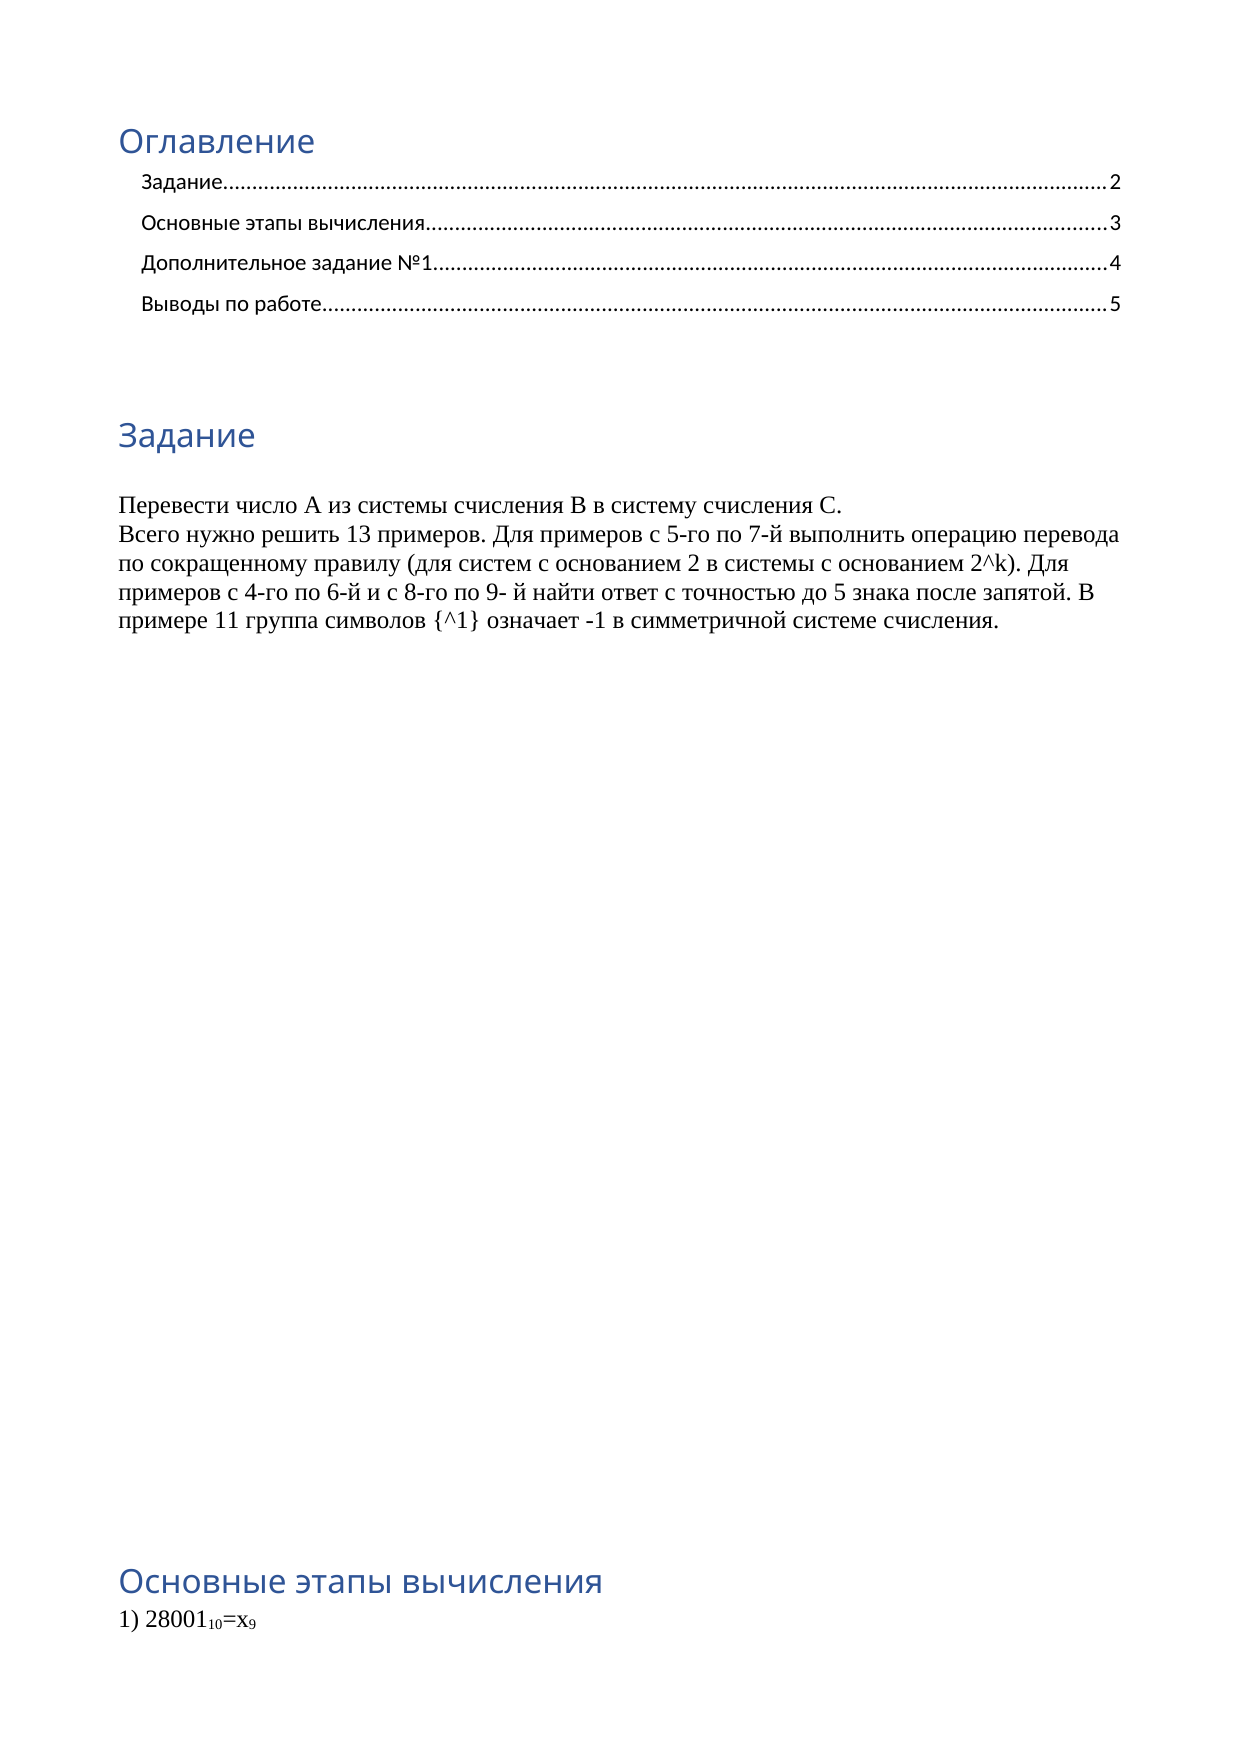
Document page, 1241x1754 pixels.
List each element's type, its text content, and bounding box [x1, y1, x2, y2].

text Задание 2 [141, 167, 1122, 195]
text Дополнительное задание №1 4 [141, 248, 1122, 276]
subtitle Перевести число A из системы счисления B в систему счисления C. [118, 490, 1122, 519]
text Всего нужно решить 13 примеров. Для примеров с 5-го по 7-й выполнить операцию перевода по сокращенному правилу (для систем с основанием 2 в системы с основанием 2^k). Для примеров с 4-го по 6-й и с 8-го по 9- й найти ответ с точностью до 5 знака после запятой. В примере 11 группа символов {^1} означает -1 в симметричной системе счисления. [118, 519, 1122, 634]
text Выводы по работе 5 [141, 289, 1122, 317]
text Основные этапы вычисления 3 [141, 208, 1122, 236]
subtitle Задание [118, 412, 1122, 457]
subtitle Основные этапы вычисления [118, 1558, 1122, 1604]
text 1) 2800110=x9 [118, 1604, 1122, 1632]
subtitle Оглавление [118, 118, 1122, 163]
